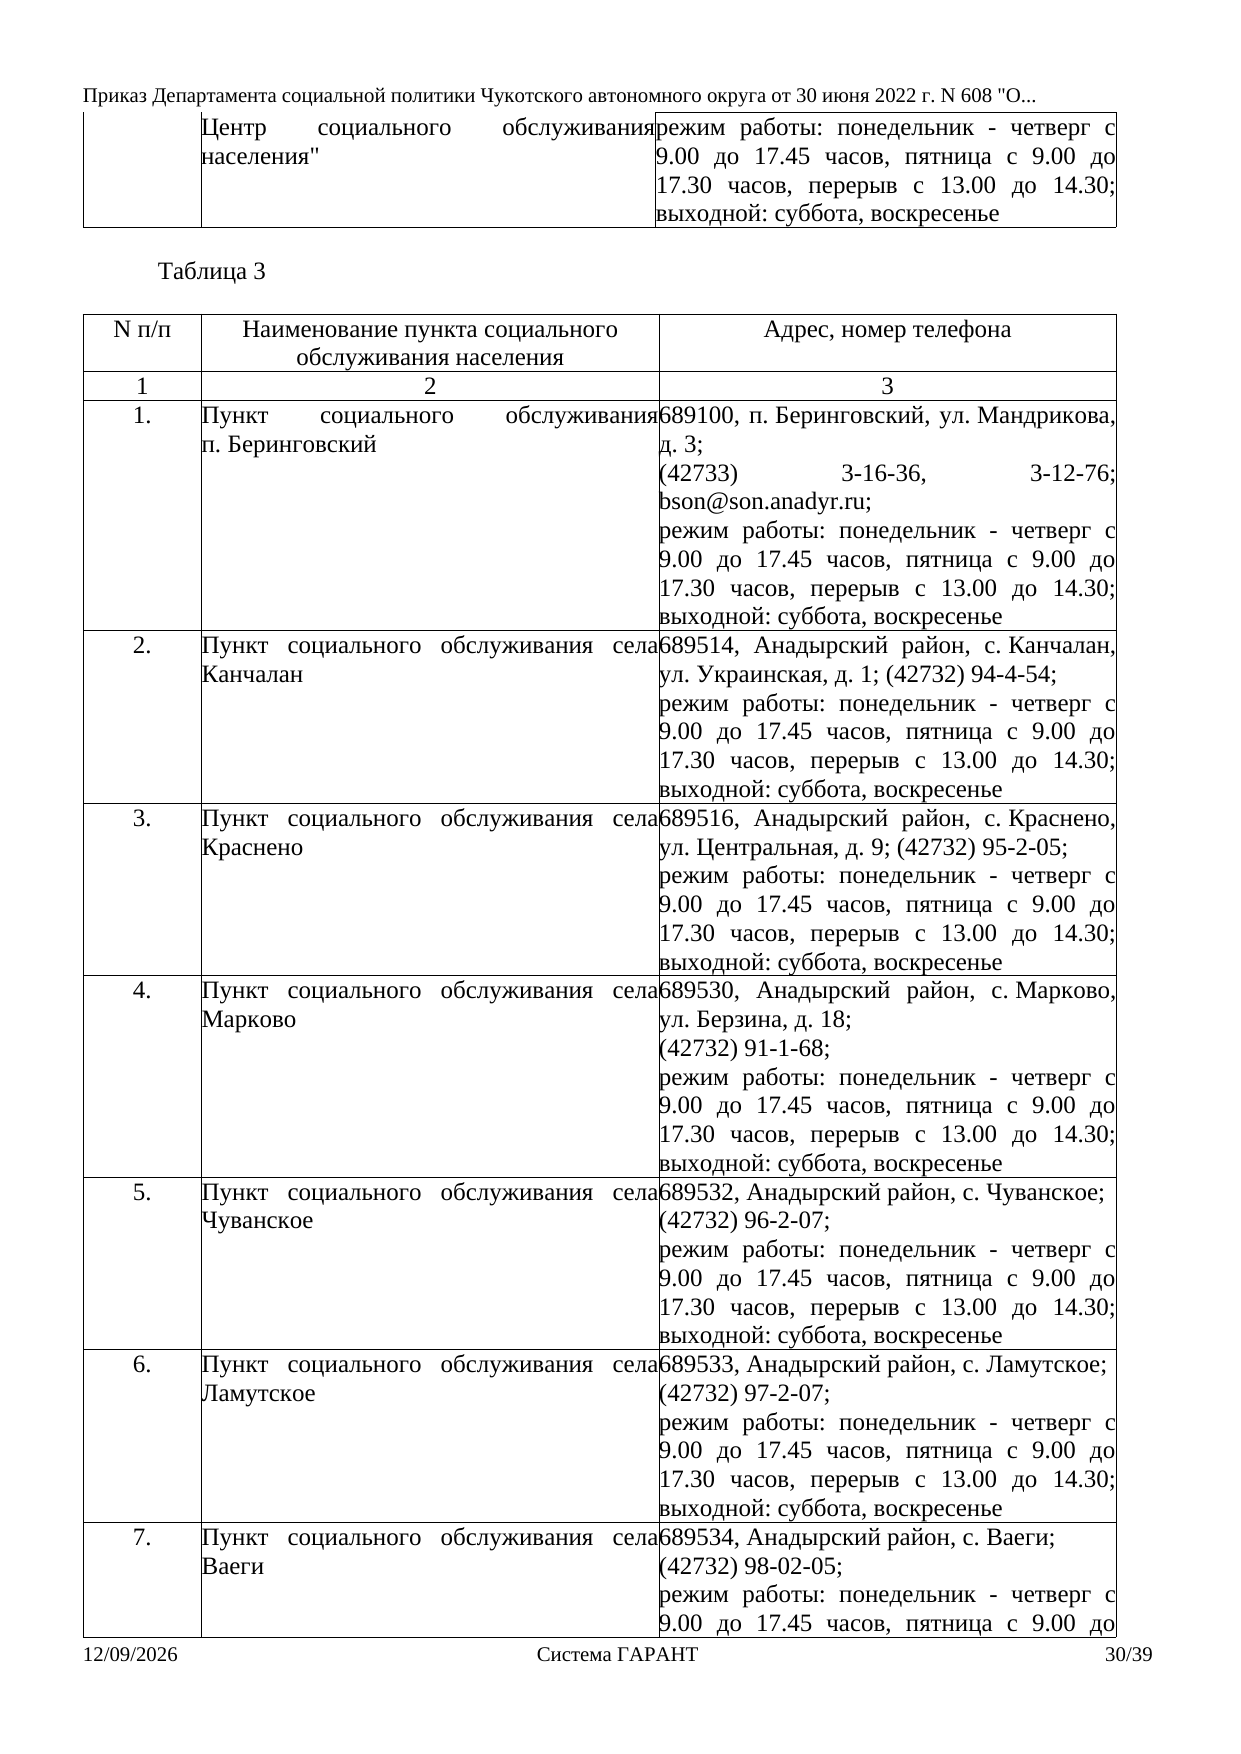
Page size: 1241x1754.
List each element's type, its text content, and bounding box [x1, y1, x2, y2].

table_header Адрес, номер телефона [660, 315, 1116, 371]
table_cell 2. [84, 631, 201, 803]
table_cell 7. [84, 1523, 201, 1637]
table_cell Пункт социального обслуживания села Канчалан [202, 631, 659, 803]
table_cell 2 [202, 372, 659, 400]
table_cell 3 [660, 372, 1116, 400]
table_header Наименование пункта социального обслуживания населения [202, 315, 659, 371]
table_cell 4. [84, 976, 201, 1177]
table_cell Пункт социального обслуживания села Марково [202, 976, 659, 1177]
text Таблица 3 [83, 256, 1157, 285]
table_cell 689516, Анадырский район, с. Краснено, ул. Центральная, д. 9; (42732) 95-2-05; режим работы: понедельник - четверг с 9.00 до 17.45 часов, пятница с 9.00 до 17.30 часов, перерыв с 13.00 до 14.30; выходной: суббота, воскресенье [660, 804, 1116, 975]
table_cell 689530, Анадырский район, с. Марково, ул. Берзина, д. 18; (42732) 91-1-68; режим работы: понедельник - четверг с 9.00 до 17.45 часов, пятница с 9.00 до 17.30 часов, перерыв с 13.00 до 14.30; выходной: суббота, воскресенье [660, 976, 1116, 1177]
table_header N п/п [84, 315, 201, 371]
table_cell режим работы: понедельник - четверг с 9.00 до 17.45 часов, пятница с 9.00 до 17.30 часов, перерыв с 13.00 до 14.30; выходной: суббота, воскресенье [656, 113, 1116, 227]
table_cell Центр социального обслуживания населения" [202, 112, 655, 227]
table_cell 689534, Анадырский район, с. Ваеги; (42732) 98-02-05; режим работы: понедельник - четверг с 9.00 до 17.45 часов, пятница с 9.00 до [660, 1523, 1116, 1637]
table_cell Пункт социального обслуживания села Ламутское [202, 1350, 659, 1522]
table_cell 5. [84, 1178, 201, 1349]
table_cell 689533, Анадырский район, с. Ламутское; (42732) 97-2-07; режим работы: понедельник - четверг с 9.00 до 17.45 часов, пятница с 9.00 до 17.30 часов, перерыв с 13.00 до 14.30; выходной: суббота, воскресенье [660, 1350, 1116, 1522]
table_cell 689532, Анадырский район, с. Чуванское; (42732) 96-2-07; режим работы: понедельник - четверг с 9.00 до 17.45 часов, пятница с 9.00 до 17.30 часов, перерыв с 13.00 до 14.30; выходной: суббота, воскресенье [660, 1178, 1116, 1349]
table_cell Пункт социального обслуживания п. Беринговский [202, 401, 659, 630]
table_cell 3. [84, 804, 201, 975]
table_cell Пункт социального обслуживания села Чуванское [202, 1178, 659, 1349]
table_cell 1 [84, 372, 201, 400]
table_cell Пункт социального обслуживания села Краснено [202, 804, 659, 975]
table_cell Пункт социального обслуживания села Ваеги [202, 1523, 659, 1637]
table_cell [84, 112, 201, 227]
table_cell 689100, п. Беринговский, ул. Мандрикова, д. 3; (42733) 3-16-36, 3-12-76; bson@son.anadyr.ru; режим работы: понедельник - четверг с 9.00 до 17.45 часов, пятница с 9.00 до 17.30 часов, перерыв с 13.00 до 14.30; выходной: суббота, воскресенье [660, 401, 1116, 630]
table_cell 689514, Анадырский район, с. Канчалан, ул. Украинская, д. 1; (42732) 94-4-54; режим работы: понедельник - четверг с 9.00 до 17.45 часов, пятница с 9.00 до 17.30 часов, перерыв с 13.00 до 14.30; выходной: суббота, воскресенье [660, 631, 1116, 803]
table_cell 6. [84, 1350, 201, 1522]
table_cell 1. [84, 401, 201, 630]
